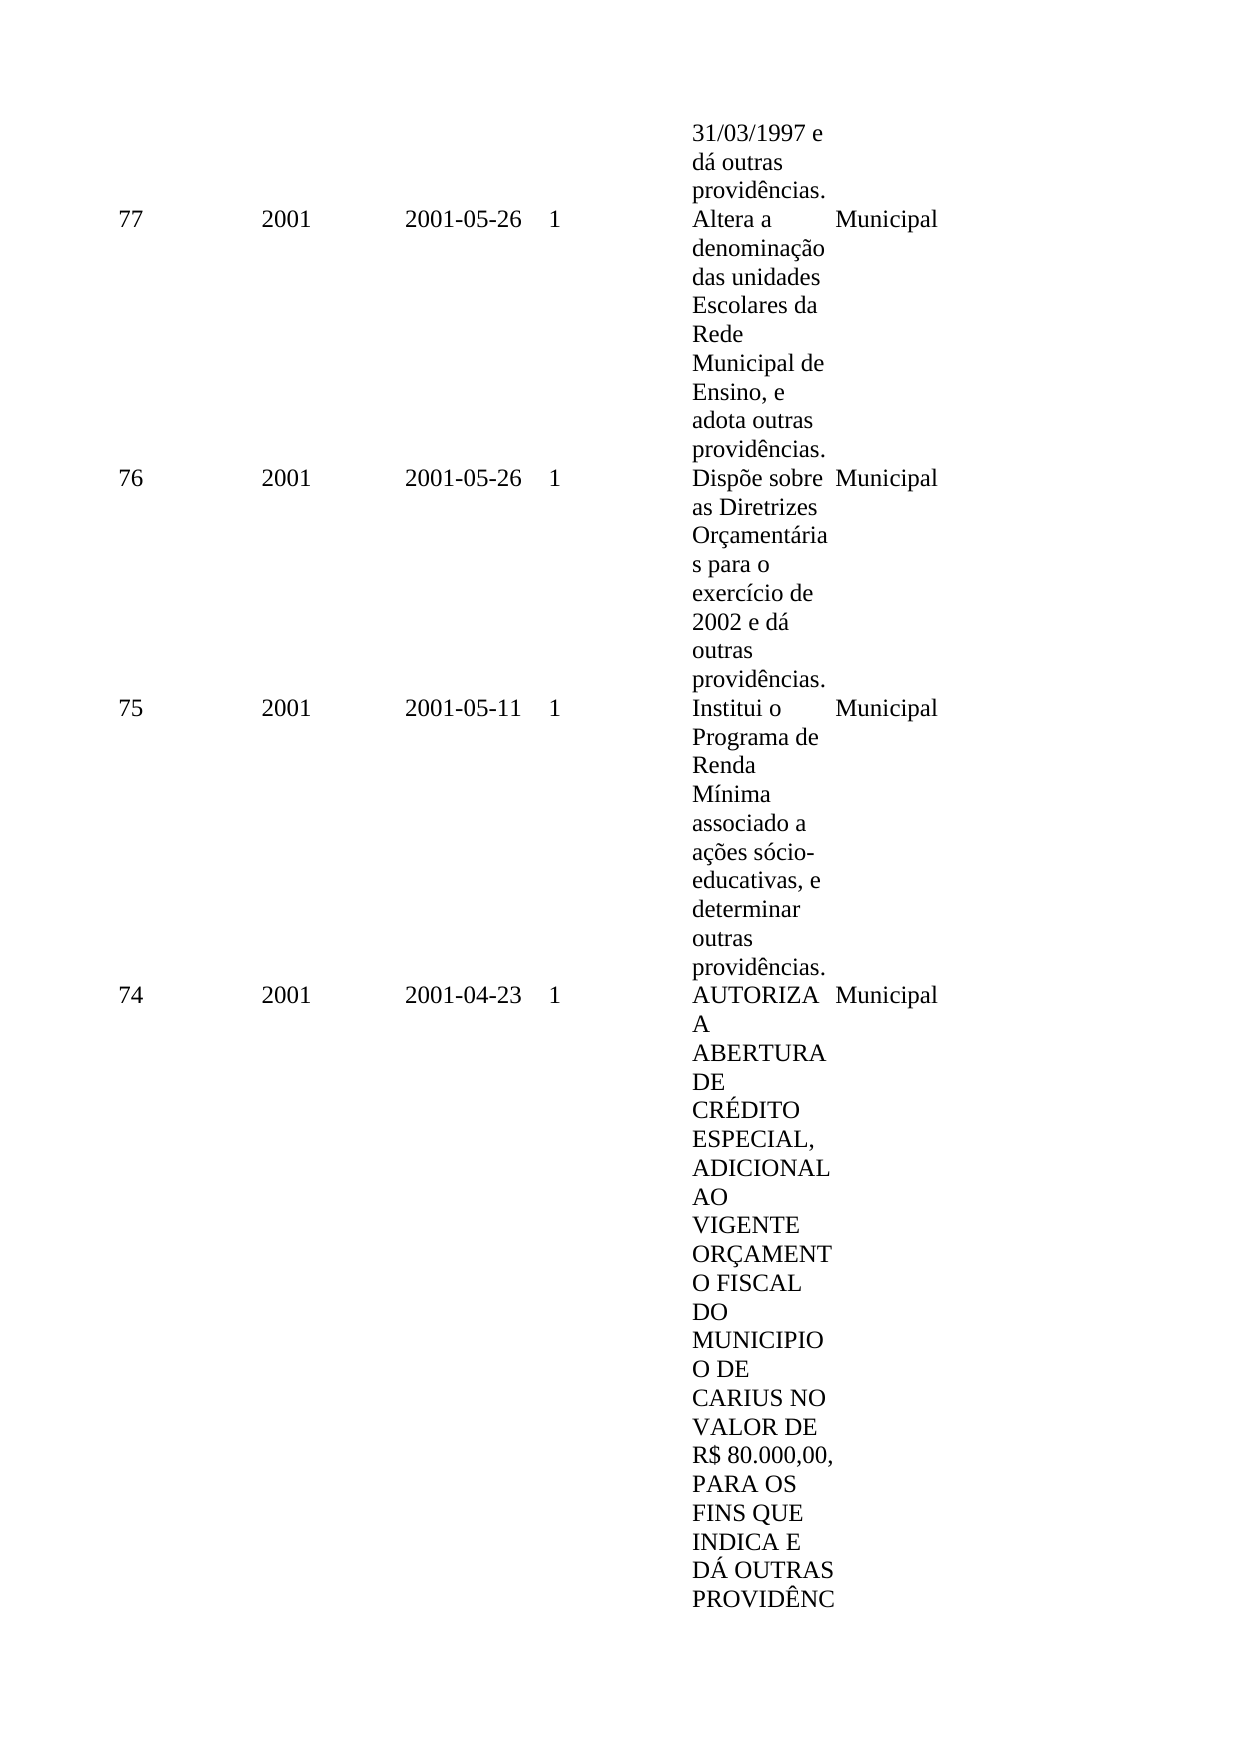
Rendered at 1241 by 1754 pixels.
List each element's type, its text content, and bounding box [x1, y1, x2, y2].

table_cell 2001-05-26 [405, 463, 548, 693]
table_cell 76 [118, 463, 261, 693]
table_cell [979, 204, 1122, 463]
table_cell Dispõe sobre as Diretrizes Orçamentárias para o exercício de 2002 e dá outras providências. [692, 463, 835, 693]
table_cell [979, 463, 1122, 693]
table_cell AUTORIZA A ABERTURA DE CRÉDITO ESPECIAL, ADICIONAL AO VIGENTE ORÇAMENTO FISCAL DO MUNICIPIOΟ DE CARIUS NO VALOR DE R$ 80.000,00, PARA OS FINS QUE INDICA E DÁ OUTRAS PROVIDÊNC [692, 981, 835, 1613]
table_cell [835, 118, 979, 204]
table_cell [979, 118, 1122, 204]
table_cell Institui o Programa de Renda Mínima associado a ações sócio-educativas, e determinar outras providências. [692, 693, 835, 981]
table_cell [979, 981, 1122, 1613]
table_cell 1 [548, 981, 692, 1613]
table_cell 1 [548, 463, 692, 693]
table_cell 2001 [261, 981, 405, 1613]
table_cell 75 [118, 693, 261, 981]
table_cell Municipal [835, 693, 979, 981]
table_cell Municipal [835, 981, 979, 1613]
table_cell 77 [118, 204, 261, 463]
table_cell 2001 [261, 693, 405, 981]
table_cell 2001 [261, 463, 405, 693]
table_cell 2001-04-23 [405, 981, 548, 1613]
table_cell [405, 118, 548, 204]
table_cell [548, 118, 692, 204]
table_cell 31/03/1997 e dá outras providências. [692, 118, 835, 204]
table_cell 1 [548, 693, 692, 981]
table_cell 2001 [261, 204, 405, 463]
table_cell 2001-05-11 [405, 693, 548, 981]
table_cell 1 [548, 204, 692, 463]
table_cell Municipal [835, 204, 979, 463]
table_cell Altera a denominação das unidades Escolares da Rede Municipal de Ensino, e adota outras providências. [692, 204, 835, 463]
table_cell [979, 693, 1122, 981]
table_cell [118, 118, 261, 204]
table_cell Municipal [835, 463, 979, 693]
table_cell 2001-05-26 [405, 204, 548, 463]
table_cell 74 [118, 981, 261, 1613]
table_cell [261, 118, 405, 204]
